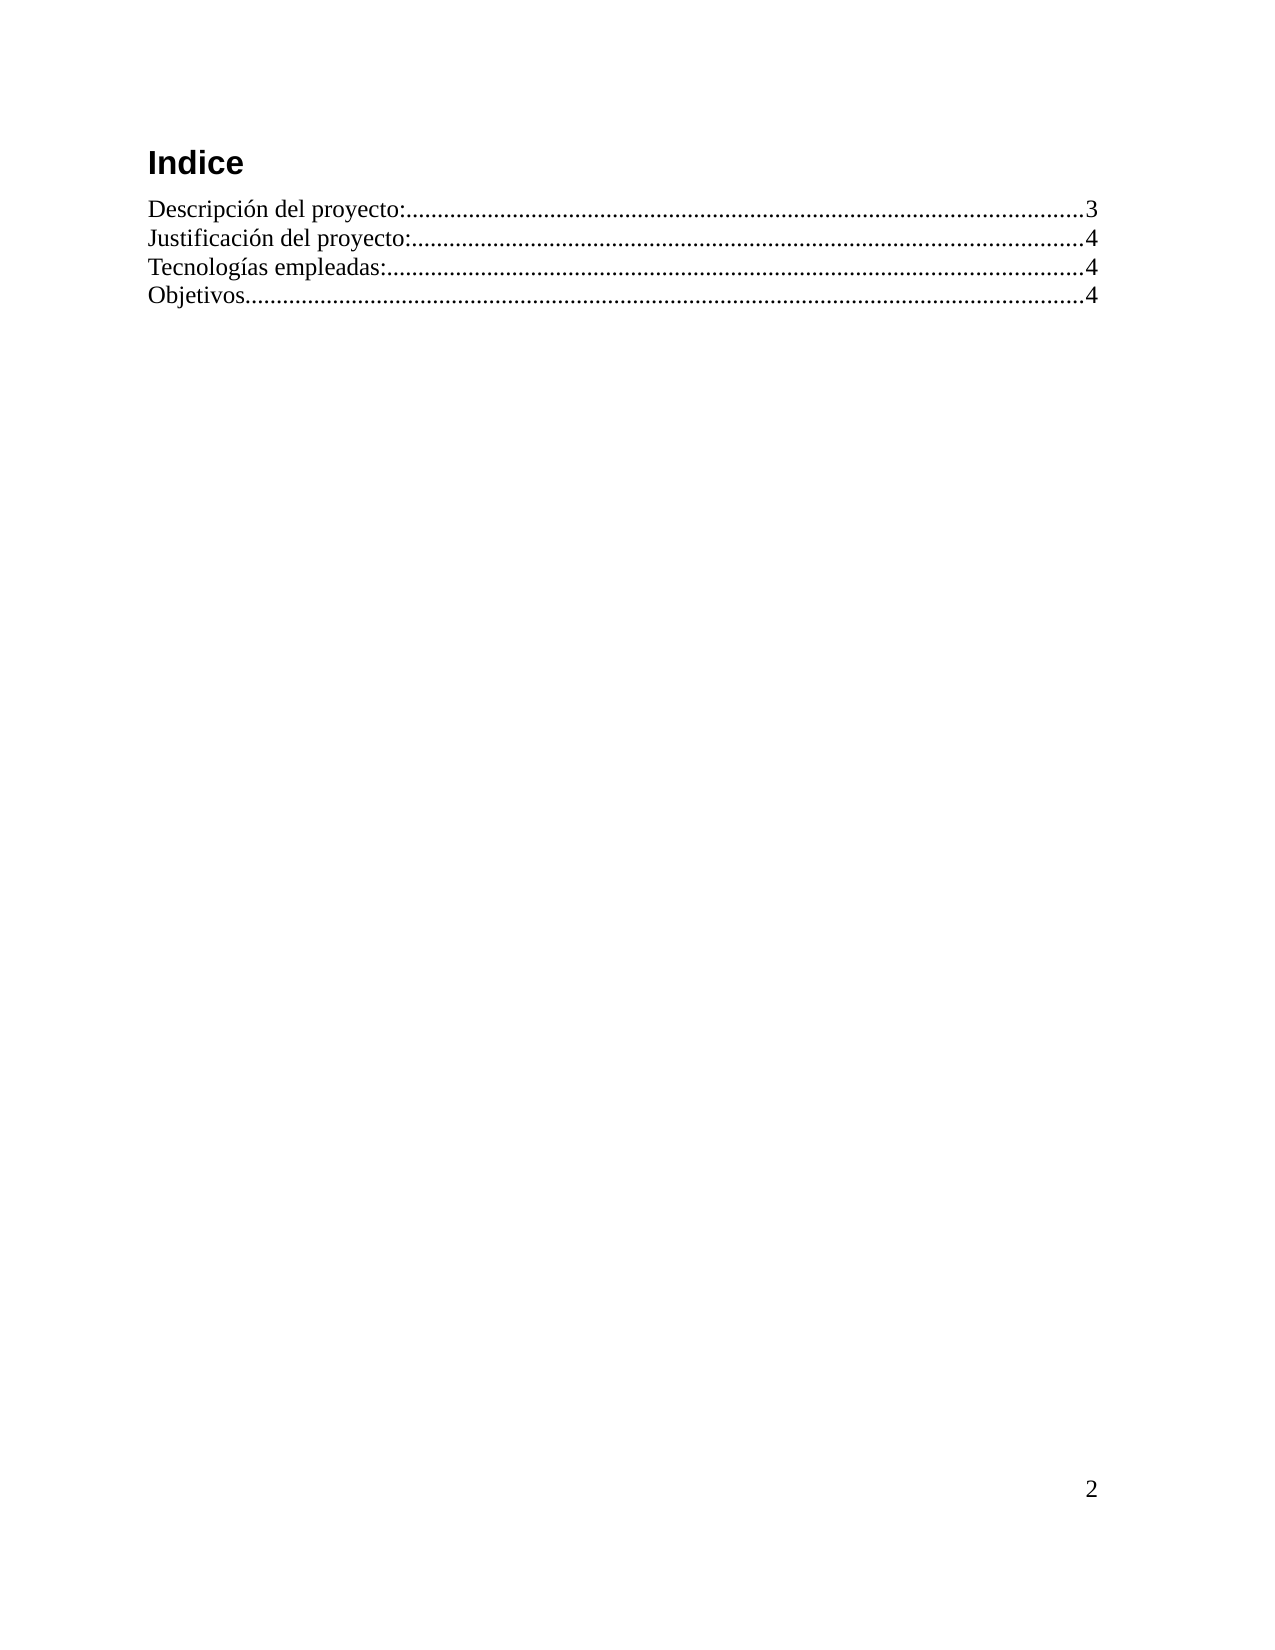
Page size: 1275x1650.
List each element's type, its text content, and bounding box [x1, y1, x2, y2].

text Justificación del proyecto: 4 [148, 223, 1098, 252]
subtitle Indice [148, 143, 1098, 182]
text Tecnologías empleadas: 4 [148, 252, 1098, 280]
text Objetivos 4 [148, 280, 1098, 309]
text Descripción del proyecto: 3 [148, 194, 1098, 223]
